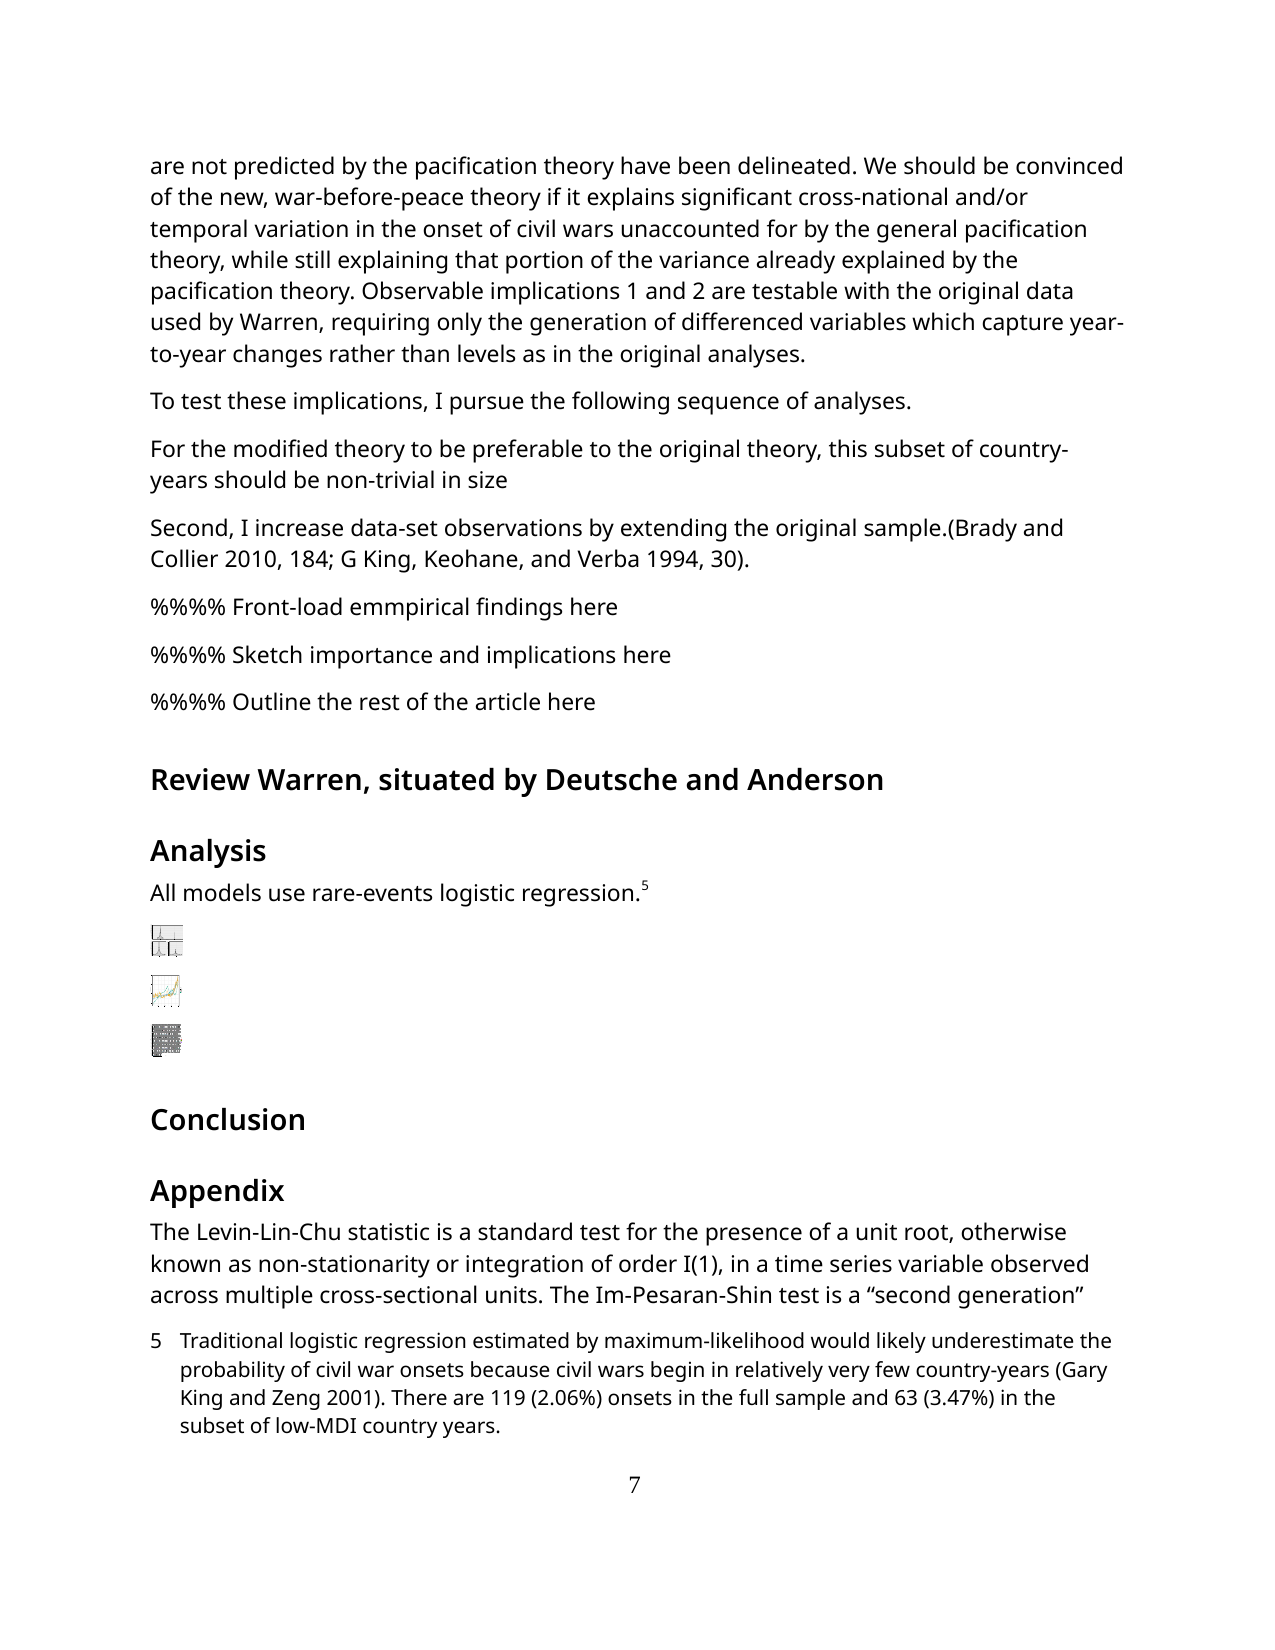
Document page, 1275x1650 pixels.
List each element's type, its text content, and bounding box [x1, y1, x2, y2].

text Traditional logistic regression estimated by maximum-likelihood would likely underestimate the probability of civil war onsets because civil wars begin in relatively very few country-years (Gary King and Zeng 2001). There are 119 (2.06%) onsets in the full sample and 63 (3.47%) in the subset of low-MDI country years. [150, 1326, 1125, 1440]
text are not predicted by the pacification theory have been delineated. We should be convinced of the new, war-before-peace theory if it explains significant cross-national and/or temporal variation in the onset of civil wars unaccounted for by the general pacification theory, while still explaining that portion of the variance already explained by the pacification theory. Observable implications 1 and 2 are testable with the original data used by Warren, requiring only the generation of differenced variables which capture year-to-year changes rather than levels as in the original analyses. [150, 150, 1125, 369]
text All models use rare-events logistic regression. [150, 876, 1125, 908]
text %%%% Outline the rest of the article here [150, 686, 1125, 717]
subtitle Analysis [150, 831, 1125, 870]
text Second, I increase data-set observations by extending the original sample.(Brady and Collier 2010, 184; G King, Keohane, and Verba 1994, 30). [150, 512, 1125, 574]
subtitle Conclusion [150, 1099, 1125, 1139]
text %%%% Front-load emmpirical findings here [150, 591, 1125, 622]
subtitle Review Warren, situated by Deutsche and Anderson [150, 759, 1125, 799]
text To test these implications, I pursue the following sequence of analyses. [150, 385, 1125, 416]
text For the modified theory to be preferable to the original theory, this subset of country-years should be non-trivial in size [150, 433, 1125, 495]
text %%%% Sketch importance and implications here [150, 638, 1125, 670]
subtitle Appendix [150, 1171, 1125, 1210]
text The Levin-Lin-Chu statistic is a standard test for the presence of a unit root, otherwise known as non-stationarity or integration of order I(1), in a time series variable observed across multiple cross-sectional units. The Im-Pesaran-Shin test is a “second generation” [150, 1216, 1125, 1310]
